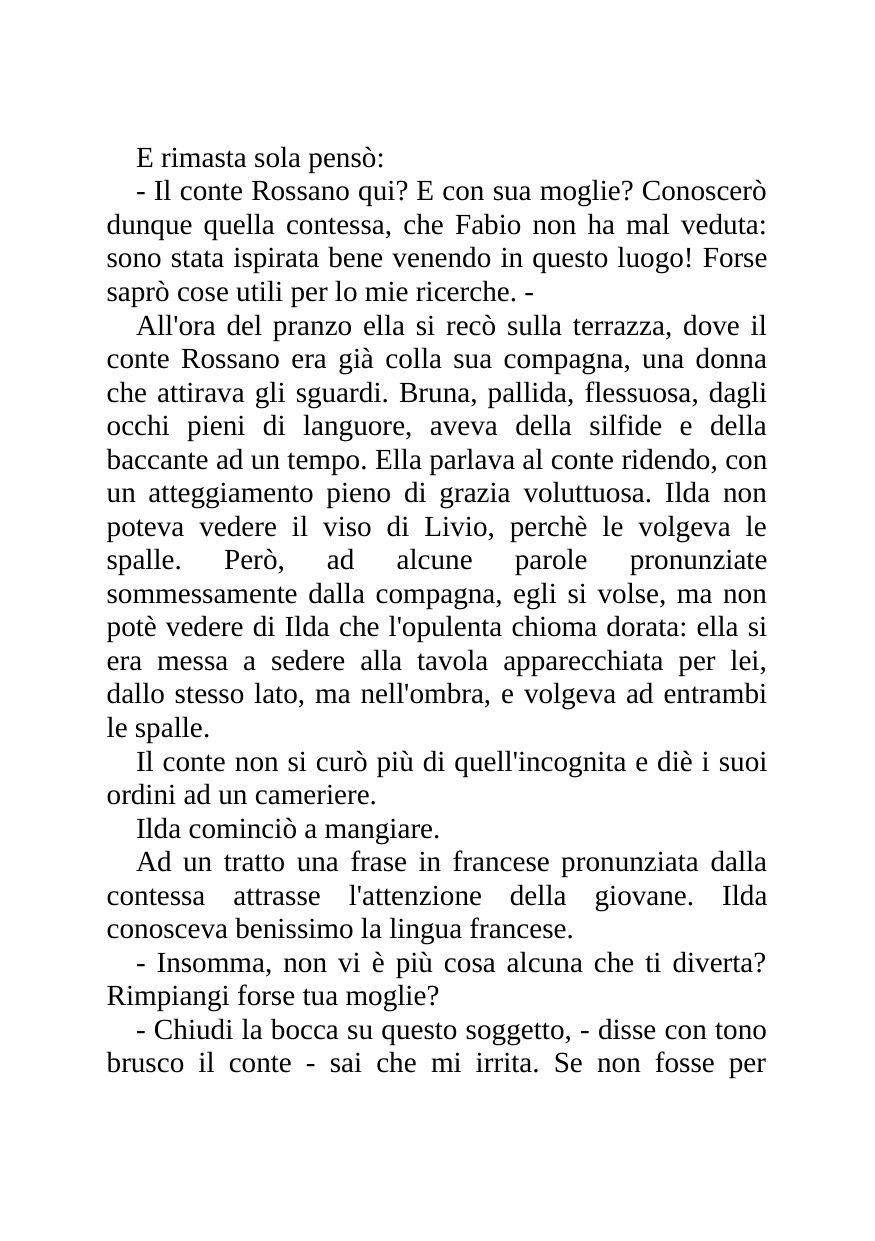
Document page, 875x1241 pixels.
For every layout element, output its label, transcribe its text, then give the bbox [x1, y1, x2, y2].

text All'ora del pranzo ella si recò sulla terrazza, dove il conte Rossano era già colla sua compagna, una donna che attirava gli sguardi. Bruna, pallida, flessuosa, dagli occhi pieni di languore, aveva della silfide e della baccante ad un tempo. Ella parlava al conte ridendo, con un atteggiamento pieno di grazia voluttuosa. Ilda non poteva vedere il viso di Livio, perchè le volgeva le spalle. Però, ad alcune parole pronunziate sommessamente dalla compagna, egli si volse, ma non potè vedere di Ilda che l'opulenta chioma dorata: ella si era messa a sedere alla tavola apparecchiata per lei, dallo stesso lato, ma nell'ombra, e volgeva ad entrambi le spalle. [106, 308, 768, 744]
text Ad un tratto una frase in francese pronunziata dalla contessa attrasse l'attenzione della giovane. Ilda conosceva benissimo la lingua francese. [106, 844, 768, 945]
text Ilda cominciò a mangiare. [106, 811, 768, 844]
text E rimasta sola pensò: [106, 140, 768, 173]
text - Chiudi la bocca su questo soggetto, - disse con tono brusco il conte - sai che mi irrita. Se non fosse per [106, 1012, 768, 1079]
text Il conte non si curò più di quell'incognita e diè i suoi ordini ad un cameriere. [106, 744, 768, 811]
text - Insomma, non vi è più cosa alcuna che ti diverta? Rimpiangi forse tua moglie? [106, 945, 768, 1012]
text - Il conte Rossano qui? E con sua moglie? Conoscerò dunque quella contessa, che Fabio non ha mal veduta: sono stata ispirata bene venendo in questo luogo! Forse saprò cose utili per lo mie ricerche. - [106, 173, 768, 308]
